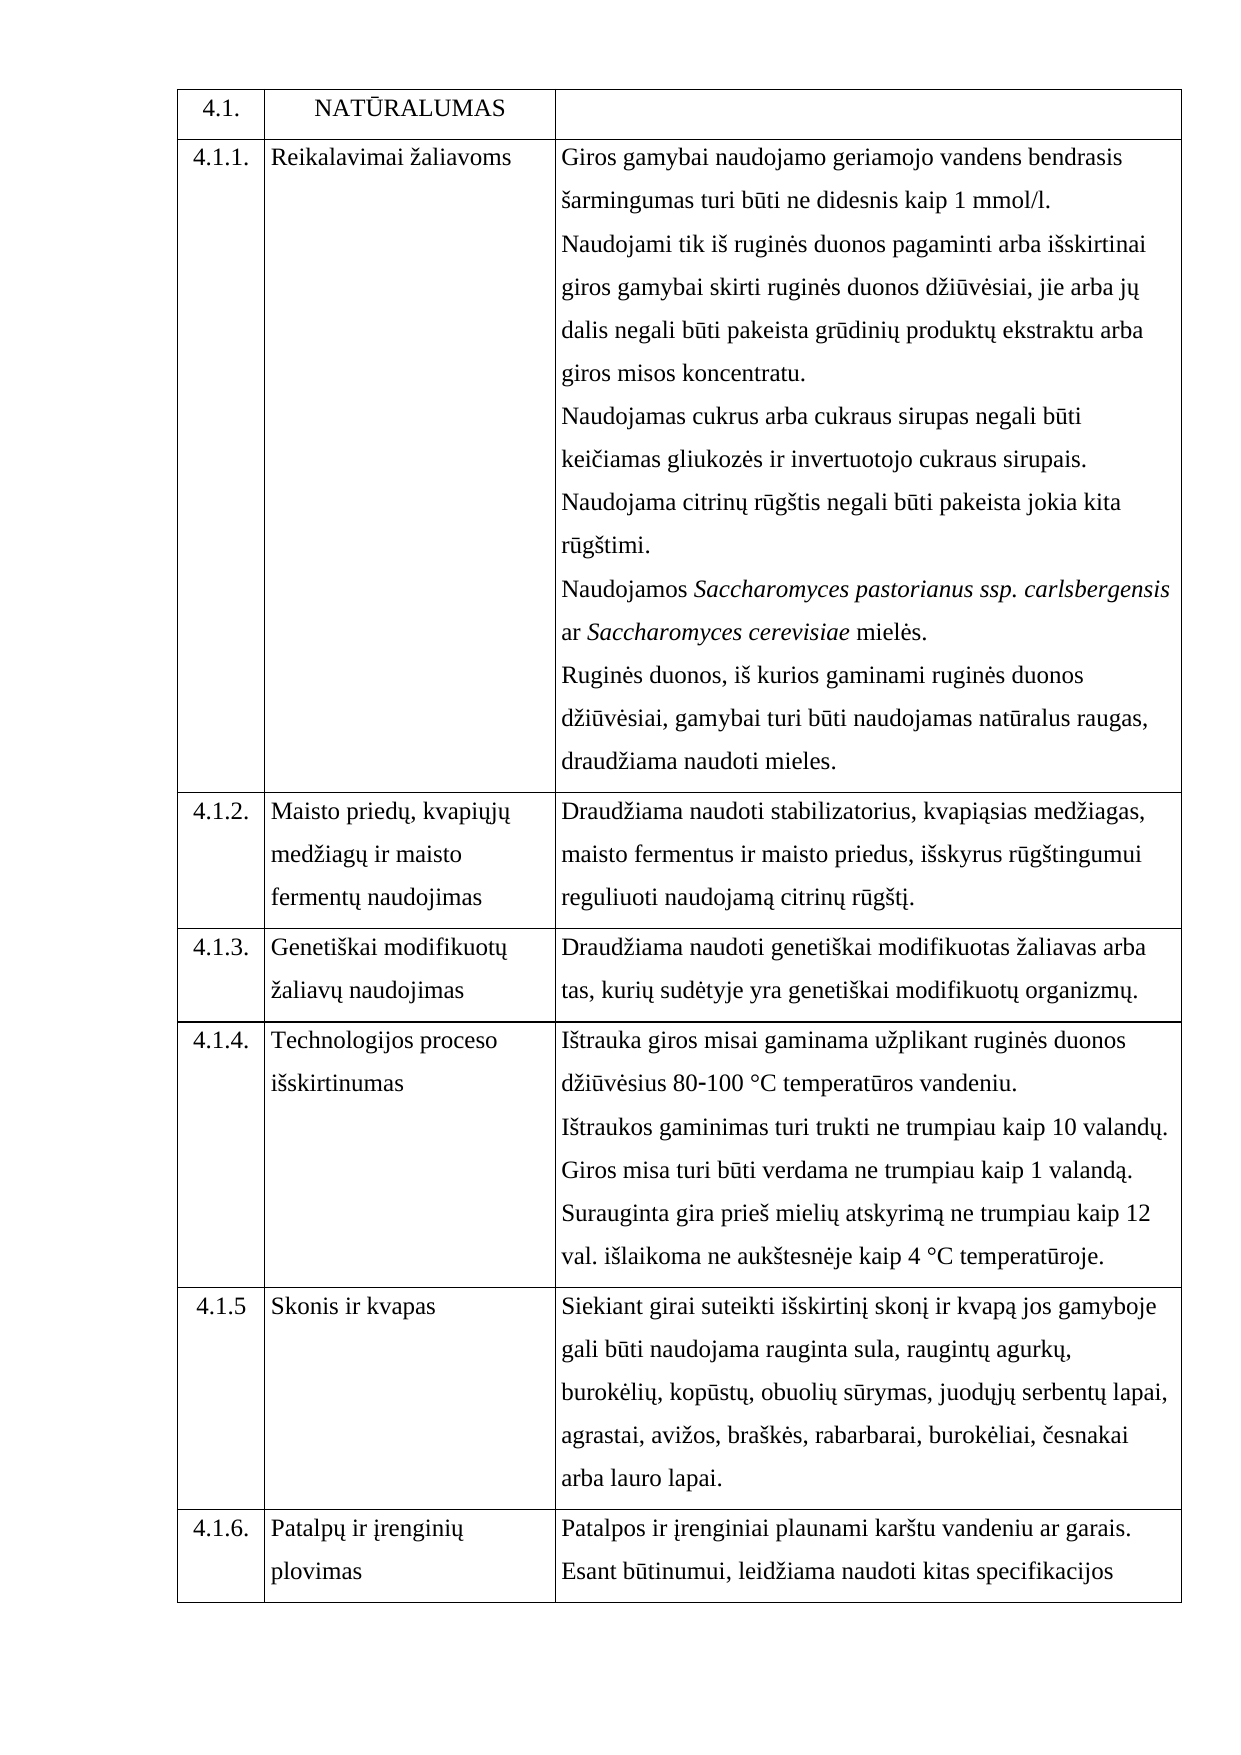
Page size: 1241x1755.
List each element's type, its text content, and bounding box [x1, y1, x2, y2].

table_cell 4.1.5 [178, 1288, 264, 1509]
table_cell [556, 90, 1181, 138]
table_cell Patalpos ir įrenginiai plaunami karštu vandeniu ar garais. Esant būtinumui, leidžiama naudoti kitas specifikacijos [556, 1510, 1181, 1602]
table_cell Ištrauka giros misai gaminama užplikant ruginės duonos džiūvėsius 80-100 °C temperatūros vandeniu. Ištraukos gaminimas turi trukti ne trumpiau kaip 10 valandų. Giros misa turi būti verdama ne trumpiau kaip 1 valandą. Surauginta gira prieš mielių atskyrimą ne trumpiau kaip 12 val. išlaikoma ne aukštesnėje kaip 4 °C temperatūroje. [556, 1023, 1181, 1287]
table_cell Maisto priedų, kvapiųjų medžiagų ir maisto fermentų naudojimas [265, 793, 555, 928]
table_cell 4.1.1. [178, 140, 264, 792]
table_cell 4.1. [178, 90, 264, 138]
table_cell Giros gamybai naudojamo geriamojo vandens bendrasis šarmingumas turi būti ne didesnis kaip 1 mmol/l. Naudojami tik iš ruginės duonos pagaminti arba išskirtinai giros gamybai skirti ruginės duonos džiūvėsiai, jie arba jų dalis negali būti pakeista grūdinių produktų ekstraktu arba giros misos koncentratu. Naudojamas cukrus arba cukraus sirupas negali būti keičiamas gliukozės ir invertuotojo cukraus sirupais. Naudojama citrinų rūgštis negali būti pakeista jokia kita rūgštimi. Naudojamos Saccharomyces pastorianus ssp. carlsbergensis ar Saccharomyces cerevisiae mielės. Ruginės duonos, iš kurios gaminami ruginės duonos džiūvėsiai, gamybai turi būti naudojamas natūralus raugas, draudžiama naudoti mieles. [556, 140, 1181, 792]
table_cell 4.1.2. [178, 793, 264, 928]
table_cell 4.1.6. [178, 1510, 264, 1602]
table_cell Draudžiama naudoti genetiškai modifikuotas žaliavas arba tas, kurių sudėtyje yra genetiškai modifikuotų organizmų. [556, 929, 1181, 1021]
table_cell Genetiškai modifikuotų žaliavų naudojimas [265, 929, 555, 1021]
table_cell Technologijos proceso išskirtinumas [265, 1023, 555, 1287]
table_cell Patalpų ir įrenginių plovimas [265, 1510, 555, 1602]
table_cell Skonis ir kvapas [265, 1288, 555, 1509]
table_cell Draudžiama naudoti stabilizatorius, kvapiąsias medžiagas, maisto fermentus ir maisto priedus, išskyrus rūgštingumui reguliuoti naudojamą citrinų rūgštį. [556, 793, 1181, 928]
table_cell 4.1.3. [178, 929, 264, 1021]
table_cell NATŪRALUMAS [265, 90, 555, 138]
table_cell Reikalavimai žaliavoms [265, 140, 555, 792]
table_cell Siekiant girai suteikti išskirtinį skonį ir kvapą jos gamyboje gali būti naudojama rauginta sula, raugintų agurkų, burokėlių, kopūstų, obuolių sūrymas, juodųjų serbentų lapai, agrastai, avižos, braškės, rabarbarai, burokėliai, česnakai arba lauro lapai. [556, 1288, 1181, 1509]
table_cell 4.1.4. [178, 1023, 264, 1287]
